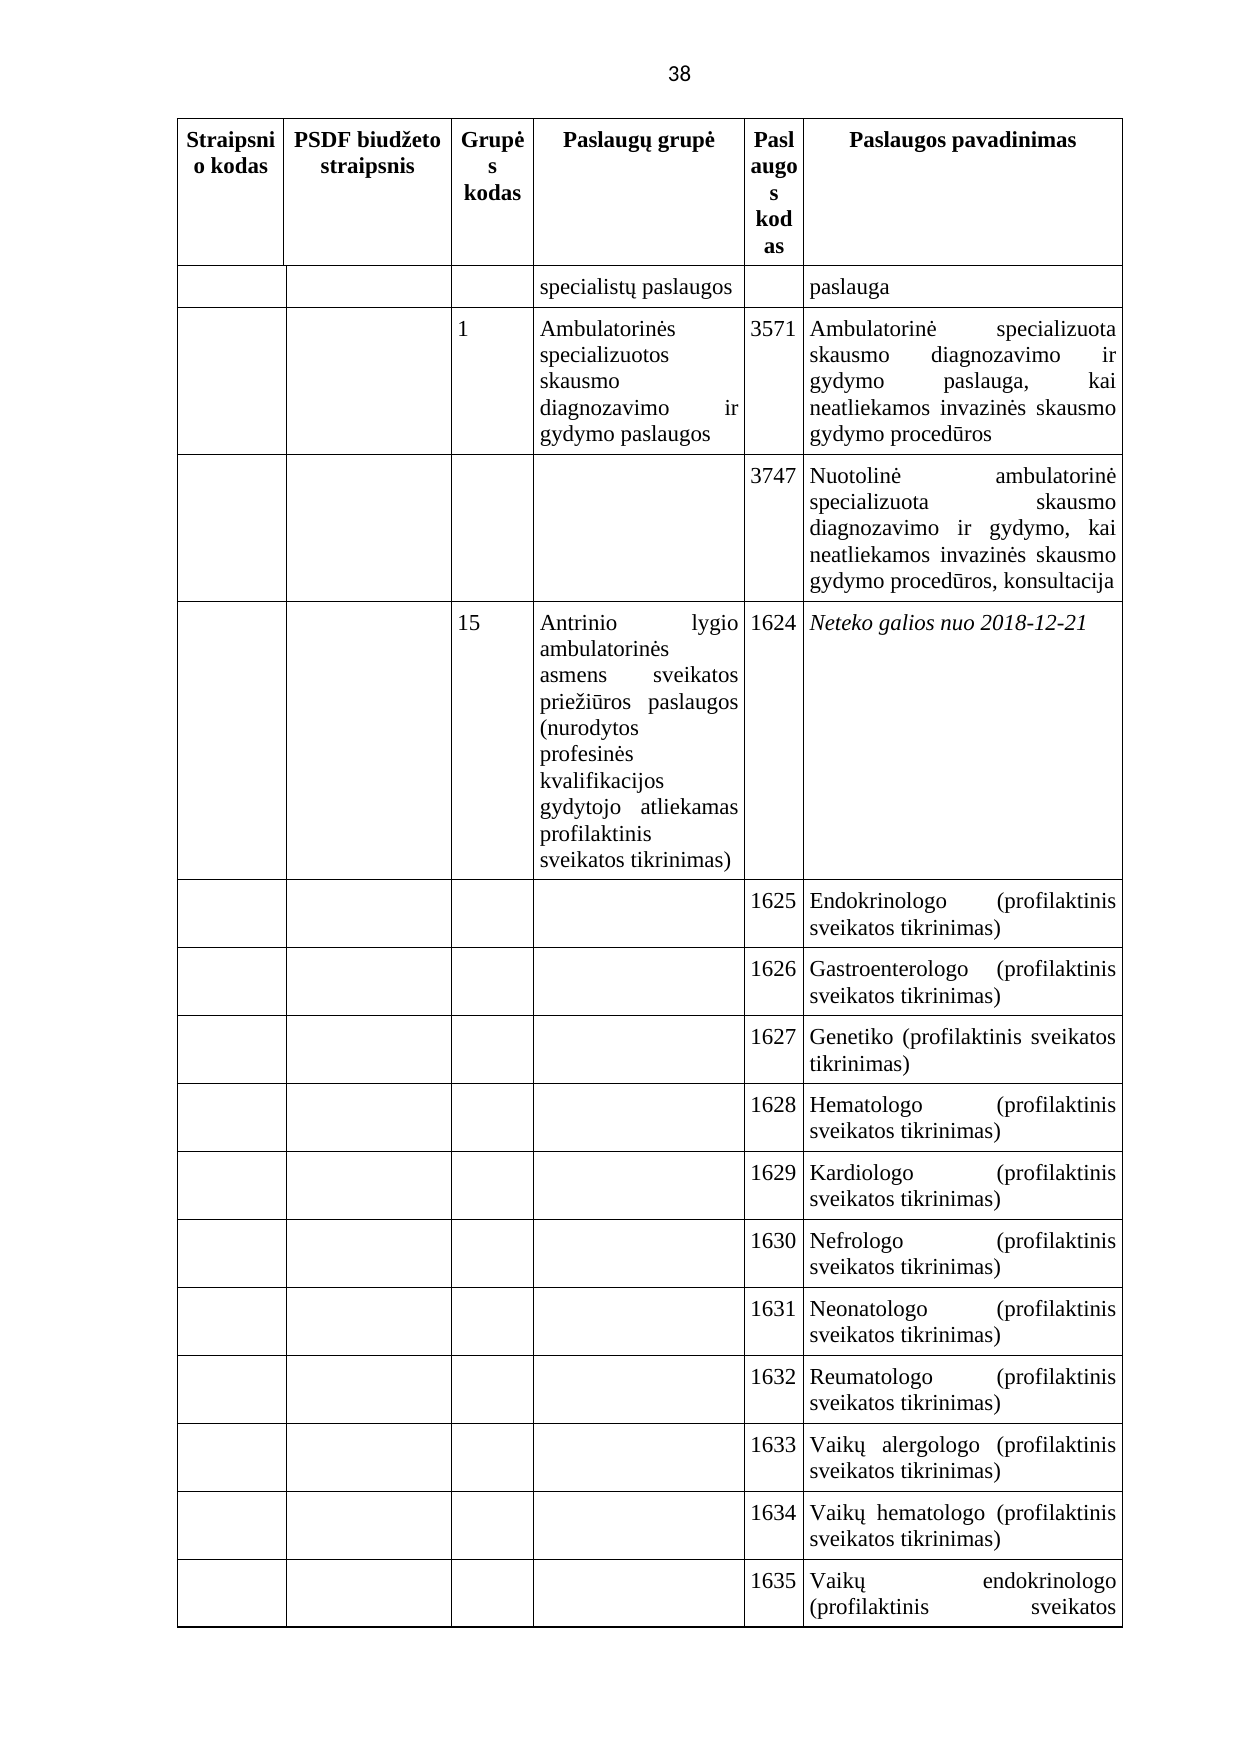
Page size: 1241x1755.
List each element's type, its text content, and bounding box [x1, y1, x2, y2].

table_header PSDF biudžeto straipsnis [284, 119, 451, 265]
table_cell [178, 880, 286, 947]
table_cell 15 [452, 602, 533, 879]
table_cell Ambulatorinė specializuota skausmo diagnozavimo ir gydymo paslauga, kai neatliekamos invazinės skausmo gydymo procedūros [804, 308, 1122, 454]
table_cell [287, 602, 451, 879]
table_cell [178, 1356, 286, 1423]
table_cell 1626 [745, 948, 803, 1015]
table_cell [178, 1560, 286, 1626]
table_cell [452, 266, 533, 307]
table_cell [178, 266, 286, 307]
table_cell Ambulatorinės specializuotos skausmo diagnozavimo ir gydymo paslaugos [534, 308, 744, 454]
table_cell [287, 948, 451, 1015]
table_cell [287, 266, 451, 307]
table_cell [534, 948, 744, 1015]
table_cell 1631 [745, 1288, 803, 1355]
table_header Paslaugos kodas [745, 119, 803, 265]
table_cell [287, 1084, 451, 1151]
table_cell [452, 1016, 533, 1083]
table_cell Kardiologo (profilaktinis sveikatos tikrinimas) [804, 1152, 1122, 1219]
table_cell Genetiko (profilaktinis sveikatos tikrinimas) [804, 1016, 1122, 1083]
table_cell [534, 1084, 744, 1151]
table_cell 1625 [745, 880, 803, 947]
table_cell [534, 1220, 744, 1287]
table_cell [287, 1152, 451, 1219]
table_cell [534, 1016, 744, 1083]
table_cell [178, 1084, 286, 1151]
table_cell [178, 1492, 286, 1558]
table_cell [452, 455, 533, 601]
table_cell [178, 1220, 286, 1287]
table_cell [452, 1288, 533, 1355]
table_cell [452, 1084, 533, 1151]
table_cell [452, 1492, 533, 1558]
table_cell 1 [452, 308, 533, 454]
table_cell 1624 [745, 602, 803, 879]
table_cell 3571 [745, 308, 803, 454]
table_cell [452, 948, 533, 1015]
table_cell [534, 1492, 744, 1558]
table_cell 1635 [745, 1560, 803, 1626]
table_cell [452, 1356, 533, 1423]
table_cell [287, 1424, 451, 1491]
table_cell Vaikų endokrinologo (profilaktinis sveikatos [804, 1560, 1122, 1626]
table_cell [534, 1560, 744, 1626]
table_cell [287, 880, 451, 947]
table_cell Neonatologo (profilaktinis sveikatos tikrinimas) [804, 1288, 1122, 1355]
table_cell [178, 602, 286, 879]
table_cell [745, 266, 803, 307]
table_cell [178, 1152, 286, 1219]
table_cell 1630 [745, 1220, 803, 1287]
table_cell Vaikų hematologo (profilaktinis sveikatos tikrinimas) [804, 1492, 1122, 1558]
table_cell [178, 1288, 286, 1355]
table_header Paslaugų grupė [534, 119, 744, 265]
table_cell [287, 455, 451, 601]
table_cell [452, 1560, 533, 1626]
table_cell 3747 [745, 455, 803, 601]
table_cell [534, 1152, 744, 1219]
table_cell [178, 1016, 286, 1083]
table_cell Endokrinologo (profilaktinis sveikatos tikrinimas) [804, 880, 1122, 947]
table_cell Neteko galios nuo 2018-12-21 [804, 602, 1122, 879]
table_header Straipsnio kodas [178, 119, 283, 265]
table_cell 1632 [745, 1356, 803, 1423]
table_cell [287, 1016, 451, 1083]
table_cell paslauga [804, 266, 1122, 307]
table_cell [452, 880, 533, 947]
table_cell [178, 308, 286, 454]
table_cell Reumatologo (profilaktinis sveikatos tikrinimas) [804, 1356, 1122, 1423]
table_cell Vaikų alergologo (profilaktinis sveikatos tikrinimas) [804, 1424, 1122, 1491]
table_cell 1634 [745, 1492, 803, 1558]
table_cell [178, 948, 286, 1015]
table_cell Gastroenterologo (profilaktinis sveikatos tikrinimas) [804, 948, 1122, 1015]
table_cell Nefrologo (profilaktinis sveikatos tikrinimas) [804, 1220, 1122, 1287]
table_cell [534, 880, 744, 947]
table_cell Nuotolinė ambulatorinė specializuota skausmo diagnozavimo ir gydymo, kai neatliekamos invazinės skausmo gydymo procedūros, konsultacija [804, 455, 1122, 601]
table_cell [534, 1288, 744, 1355]
table_cell 1627 [745, 1016, 803, 1083]
table_cell [534, 1356, 744, 1423]
table_cell [178, 455, 286, 601]
table_cell [534, 1424, 744, 1491]
table_cell [534, 455, 744, 601]
table_cell [287, 1220, 451, 1287]
table_cell [287, 1288, 451, 1355]
table_cell [287, 1492, 451, 1558]
table_header Paslaugos pavadinimas [804, 119, 1122, 265]
table_cell 1633 [745, 1424, 803, 1491]
table_cell [452, 1424, 533, 1491]
table_cell [287, 308, 451, 454]
table_cell Antrinio lygio ambulatorinės asmens sveikatos priežiūros paslaugos (nurodytos profesinės kvalifikacijos gydytojo atliekamas profilaktinis sveikatos tikrinimas) [534, 602, 744, 879]
table_cell [287, 1560, 451, 1626]
table_cell [452, 1152, 533, 1219]
table_cell specialistų paslaugos [534, 266, 744, 307]
table_cell [287, 1356, 451, 1423]
table_cell [452, 1220, 533, 1287]
table_cell [178, 1424, 286, 1491]
table_header Grupės kodas [452, 119, 533, 265]
table_cell 1629 [745, 1152, 803, 1219]
table_cell 1628 [745, 1084, 803, 1151]
table_cell Hematologo (profilaktinis sveikatos tikrinimas) [804, 1084, 1122, 1151]
